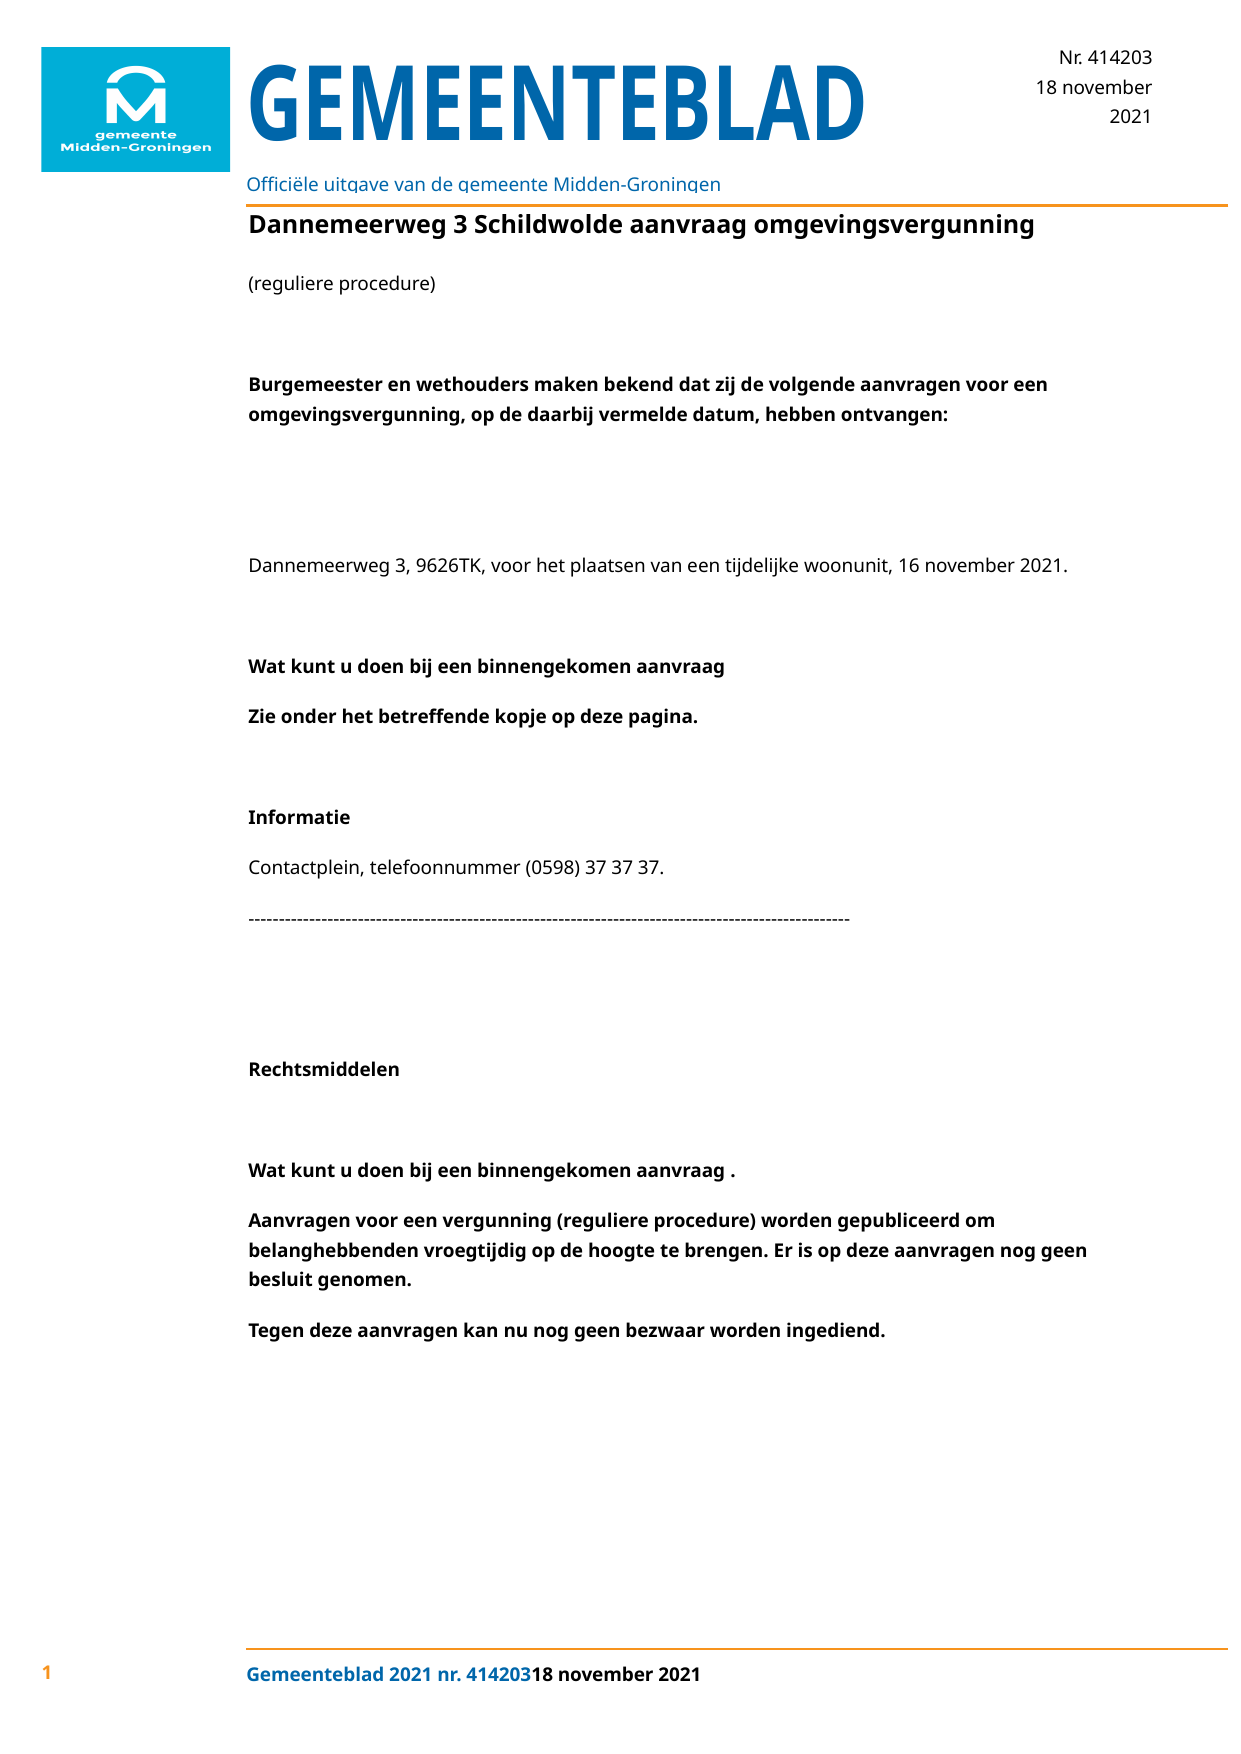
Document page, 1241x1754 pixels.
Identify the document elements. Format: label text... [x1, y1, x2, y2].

text Burgemeester en wethouders maken bekend dat zij de volgende aanvragen voor een omgevingsvergunning, op de daarbij vermelde datum, hebben ontvangen: [248, 371, 1152, 426]
text --------------------------------------------------------------------------------------------------- [248, 905, 1152, 931]
text Zie onder het betreffende kopje op deze pagina. [248, 703, 1152, 729]
text Aanvragen voor een vergunning (reguliere procedure) worden gepubliceerd om belanghebbenden vroegtijdig op de hoogte te brengen. Er is op deze aanvragen nog geen besluit genomen. [248, 1207, 1152, 1292]
text (reguliere procedure) [248, 270, 1152, 296]
text Dannemeerweg 3 Schildwolde aanvraag omgevingsvergunning [248, 207, 1152, 241]
text Wat kunt u doen bij een binnengekomen aanvraag [248, 653, 1152, 678]
picture [107, 89, 165, 122]
text Tegen deze aanvragen kan nu nog geen bezwaar worden ingediend. [248, 1317, 1152, 1343]
picture [184, 146, 190, 153]
text Informatie [248, 804, 1152, 830]
picture [108, 66, 164, 82]
text Rechtsmiddelen [248, 1056, 1152, 1082]
text Wat kunt u doen bij een binnengekomen aanvraag . [248, 1157, 1152, 1183]
text Dannemeerweg 3, 9626TK, voor het plaatsen van een tijdelijke woonunit, 16 november 2021. [248, 552, 1152, 578]
text Contactplein, telefoonnummer (0598) 37 37 37. [248, 854, 1152, 880]
